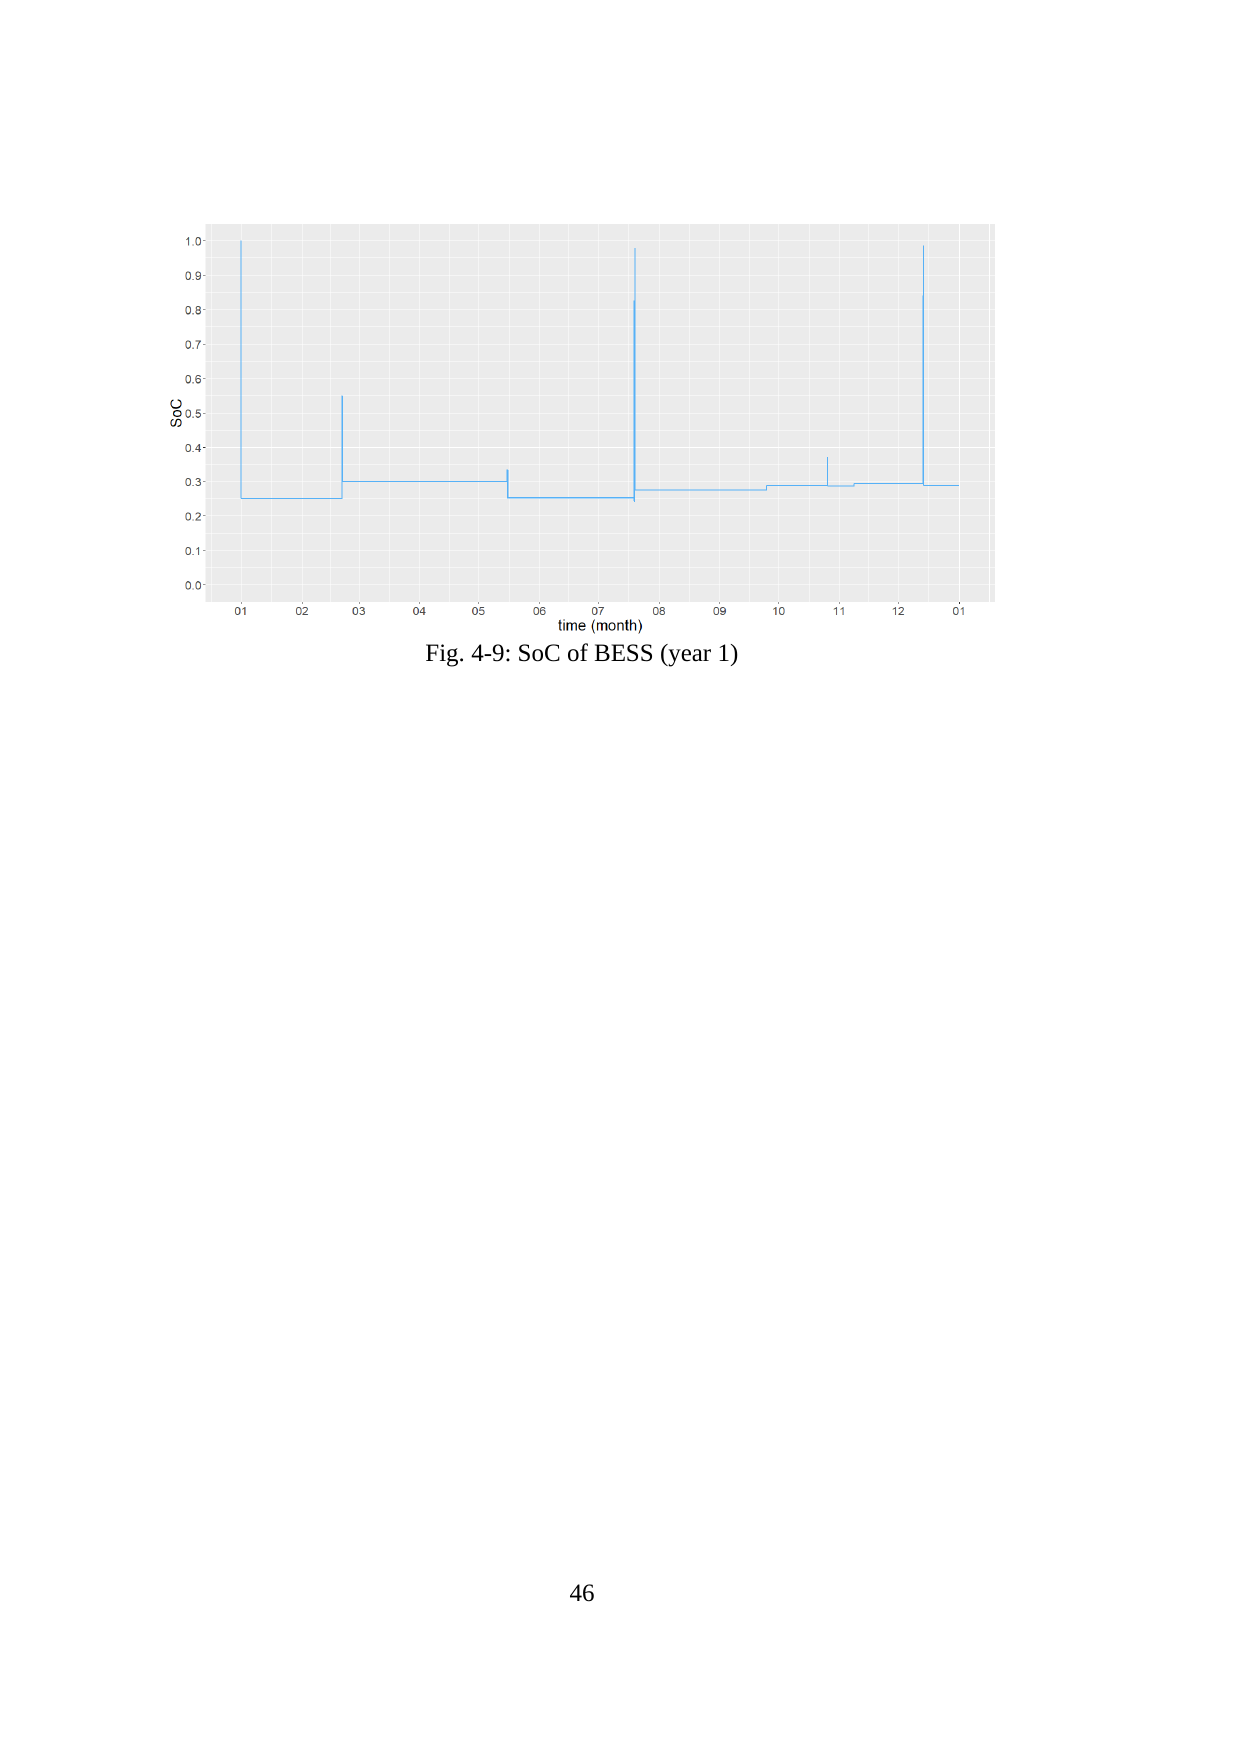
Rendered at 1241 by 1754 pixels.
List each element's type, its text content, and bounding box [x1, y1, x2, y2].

text Fig. 4-9: SoC of BESS (year 1) [165, 636, 998, 667]
picture [165, 219, 998, 636]
